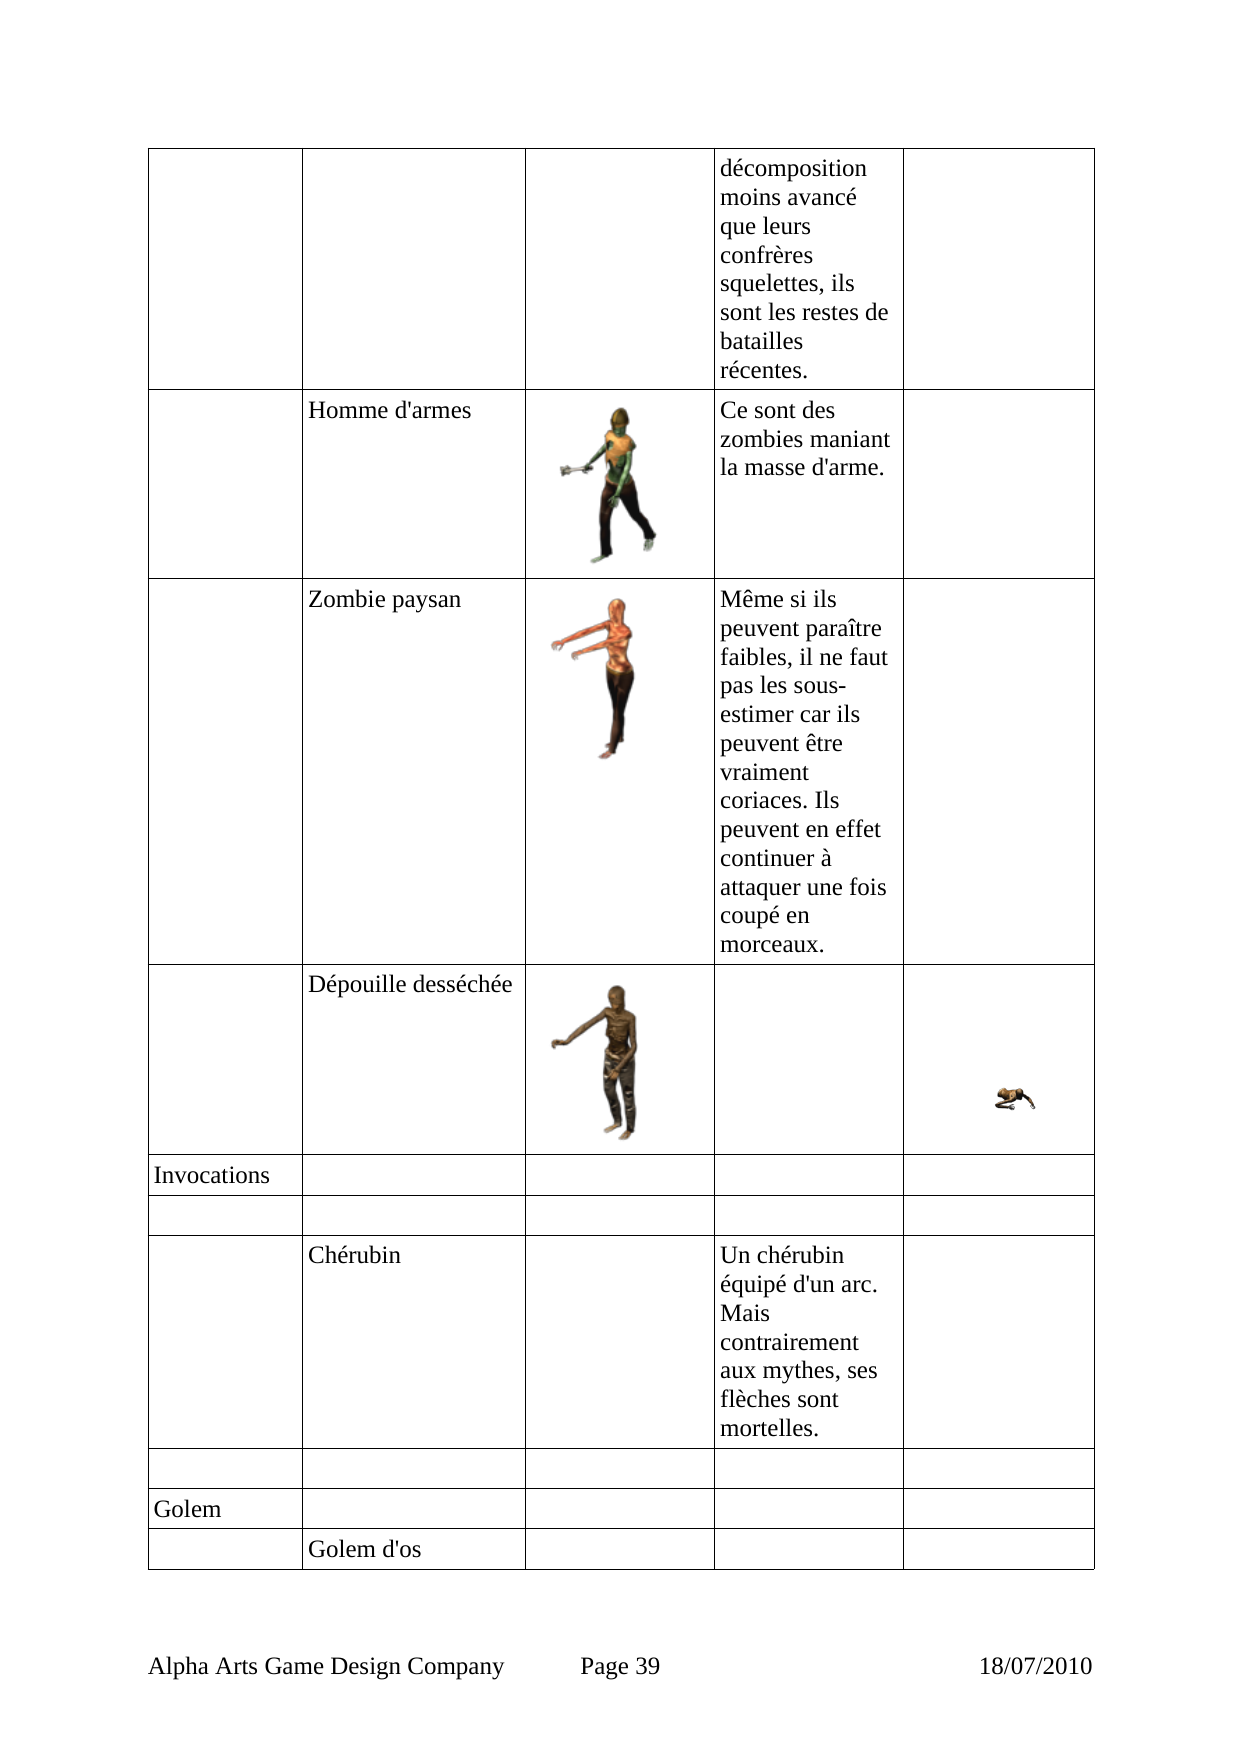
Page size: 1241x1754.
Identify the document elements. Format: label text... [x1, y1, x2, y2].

picture [531, 969, 709, 1147]
table_cell [526, 1489, 714, 1528]
table_cell [149, 579, 302, 963]
table_cell [526, 579, 714, 963]
table_cell [715, 1489, 903, 1528]
table_cell [715, 1196, 903, 1235]
table_cell Un chérubin équipé d'un arc. Mais contrairement aux mythes, ses flèches sont mortelles. [715, 1236, 903, 1448]
picture [908, 969, 1088, 1149]
table_cell [149, 1529, 302, 1568]
table_cell [526, 390, 714, 578]
table_cell [303, 1449, 525, 1488]
table_cell [303, 149, 525, 389]
table_cell [149, 1449, 302, 1488]
table_cell [715, 1529, 903, 1568]
table_cell [715, 1155, 903, 1194]
table_cell Invocations [149, 1155, 302, 1194]
table_cell décomposition moins avancé que leurs confrères squelettes, ils sont les restes de batailles récentes. [715, 149, 903, 389]
table_cell [904, 1196, 1094, 1235]
table_cell [149, 149, 302, 389]
table_cell [904, 149, 1094, 389]
table_cell [149, 1236, 302, 1448]
table_cell Golem d'os [303, 1529, 525, 1568]
table_cell [526, 1529, 714, 1568]
table_cell [526, 1196, 714, 1235]
table_cell Golem [149, 1489, 302, 1528]
table_cell [526, 149, 714, 389]
table_cell [303, 1489, 525, 1528]
table_cell [303, 1196, 525, 1235]
table_cell [904, 1236, 1094, 1448]
table_cell [715, 965, 903, 1154]
table_cell [303, 1155, 525, 1194]
table_cell [904, 390, 1094, 578]
picture [531, 395, 709, 573]
table_cell [904, 965, 1094, 1154]
picture [531, 584, 709, 762]
table_cell [526, 965, 714, 1154]
table_cell [904, 579, 1094, 963]
table_cell [904, 1529, 1094, 1568]
table_cell [149, 390, 302, 578]
table_cell Dépouille desséchée [303, 965, 525, 1154]
table_cell [715, 1449, 903, 1488]
table_cell Même si ils peuvent paraître faibles, il ne faut pas les sous-estimer car ils peuvent être vraiment coriaces. Ils peuvent en effet continuer à attaquer une fois coupé en morceaux. [715, 579, 903, 963]
table_cell Zombie paysan [303, 579, 525, 963]
table_cell [904, 1449, 1094, 1488]
table_cell [904, 1155, 1094, 1194]
table_cell [526, 1155, 714, 1194]
table_cell [526, 1236, 714, 1448]
table_cell [149, 965, 302, 1154]
table_cell [526, 1449, 714, 1488]
table_cell [904, 1489, 1094, 1528]
table_cell Homme d'armes [303, 390, 525, 578]
table_cell [149, 1196, 302, 1235]
table_cell Chérubin [303, 1236, 525, 1448]
table_cell Ce sont des zombies maniant la masse d'arme. [715, 390, 903, 578]
